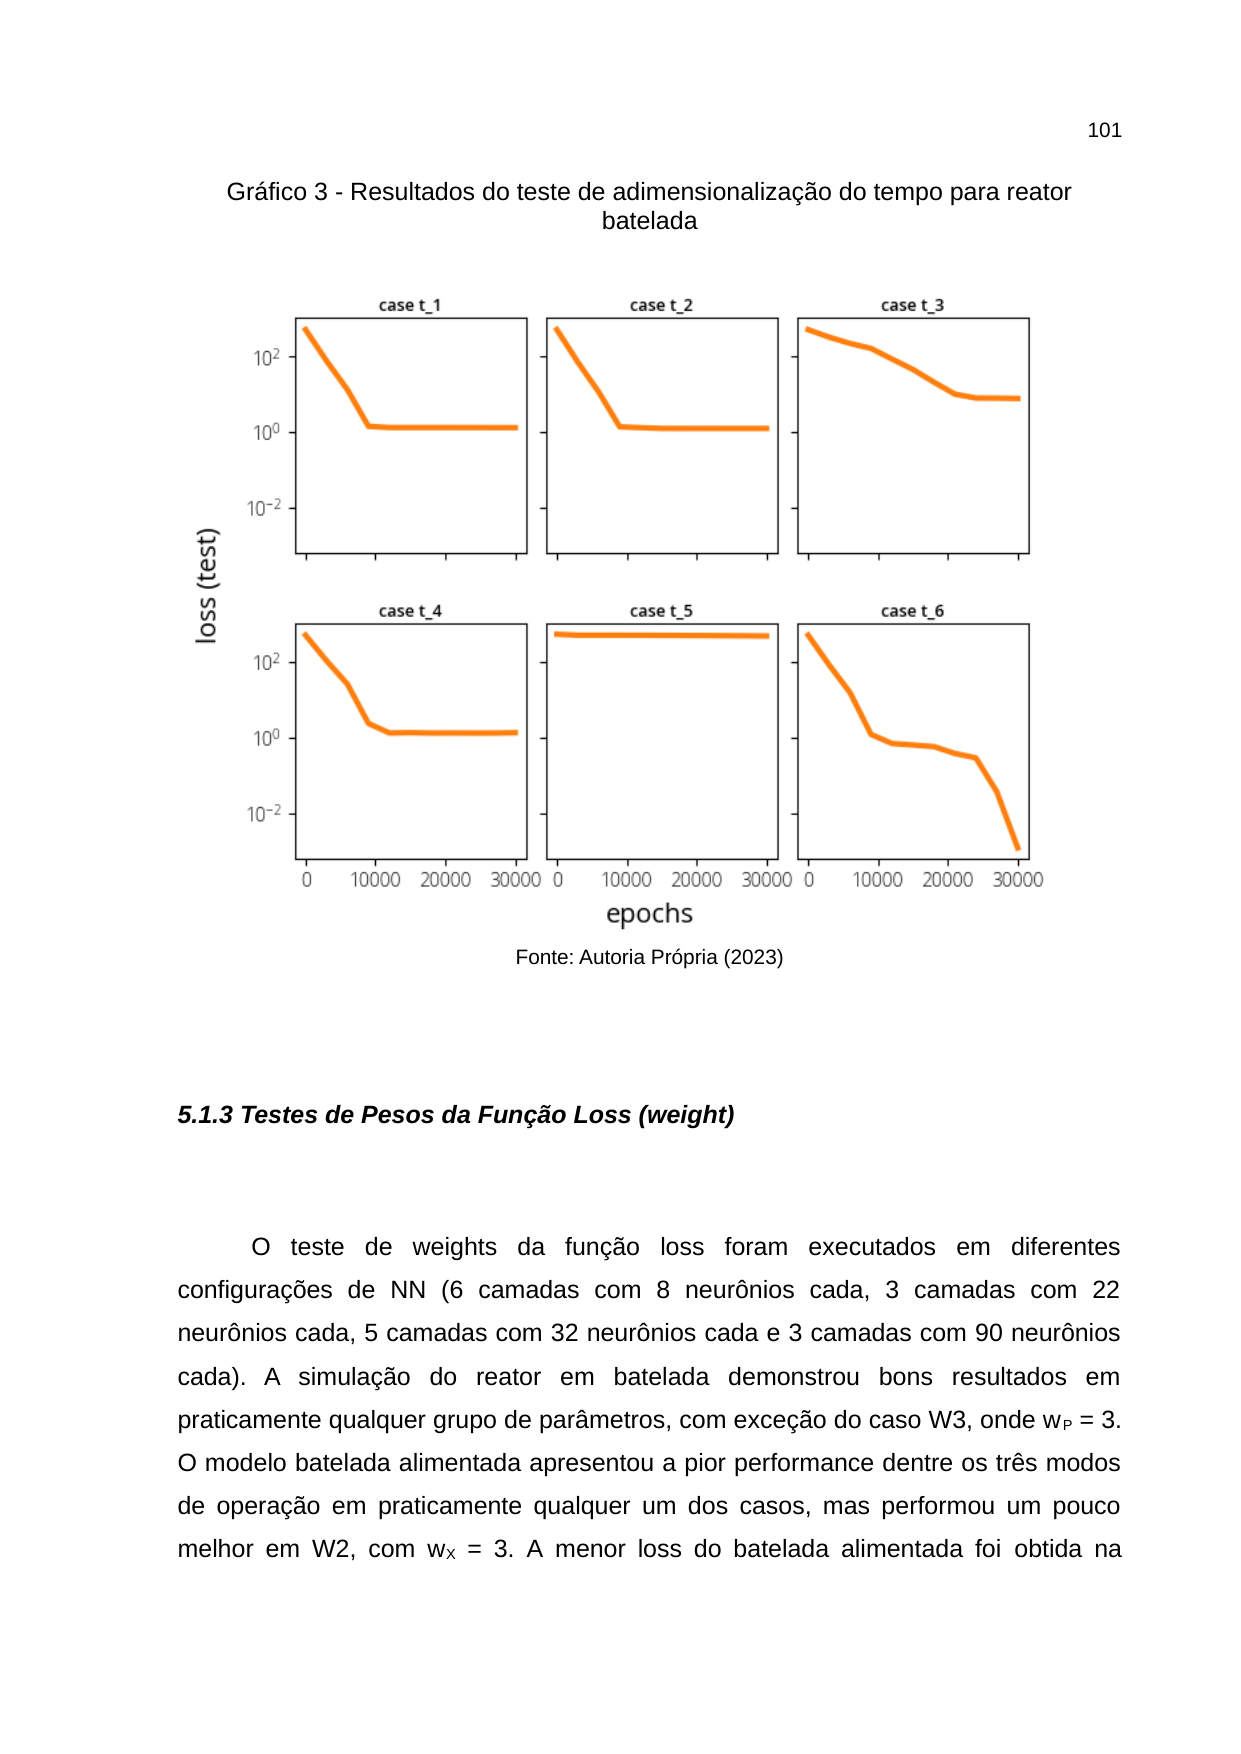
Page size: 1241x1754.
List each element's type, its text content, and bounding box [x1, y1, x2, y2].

text Gráfico 3 - Resultados do teste de adimensionalização do tempo para reator batelada [177, 177, 1122, 234]
text Fonte: Autoria Própria (2023) [177, 945, 1122, 969]
subtitle Testes de Pesos da Função Loss (weight) [177, 1101, 1122, 1129]
text O teste de weights da função loss foram executados em diferentes configurações de NN (6 camadas com 8 neurônios cada, 3 camadas com 22 neurônios cada, 5 camadas com 32 neurônios cada e 3 camadas com 90 neurônios cada). A simulação do reator em batelada demonstrou bons resultados em praticamente qualquer grupo de parâmetros, com exceção do caso W3, onde wP = 3. O modelo batelada alimentada apresentou a pior performance dentre os três modos de operação em praticamente qualquer um dos casos, mas performou um pouco melhor em W2, com wX = 3. A menor loss do batelada alimentada foi obtida na [177, 1232, 1122, 1563]
picture [177, 234, 1123, 936]
